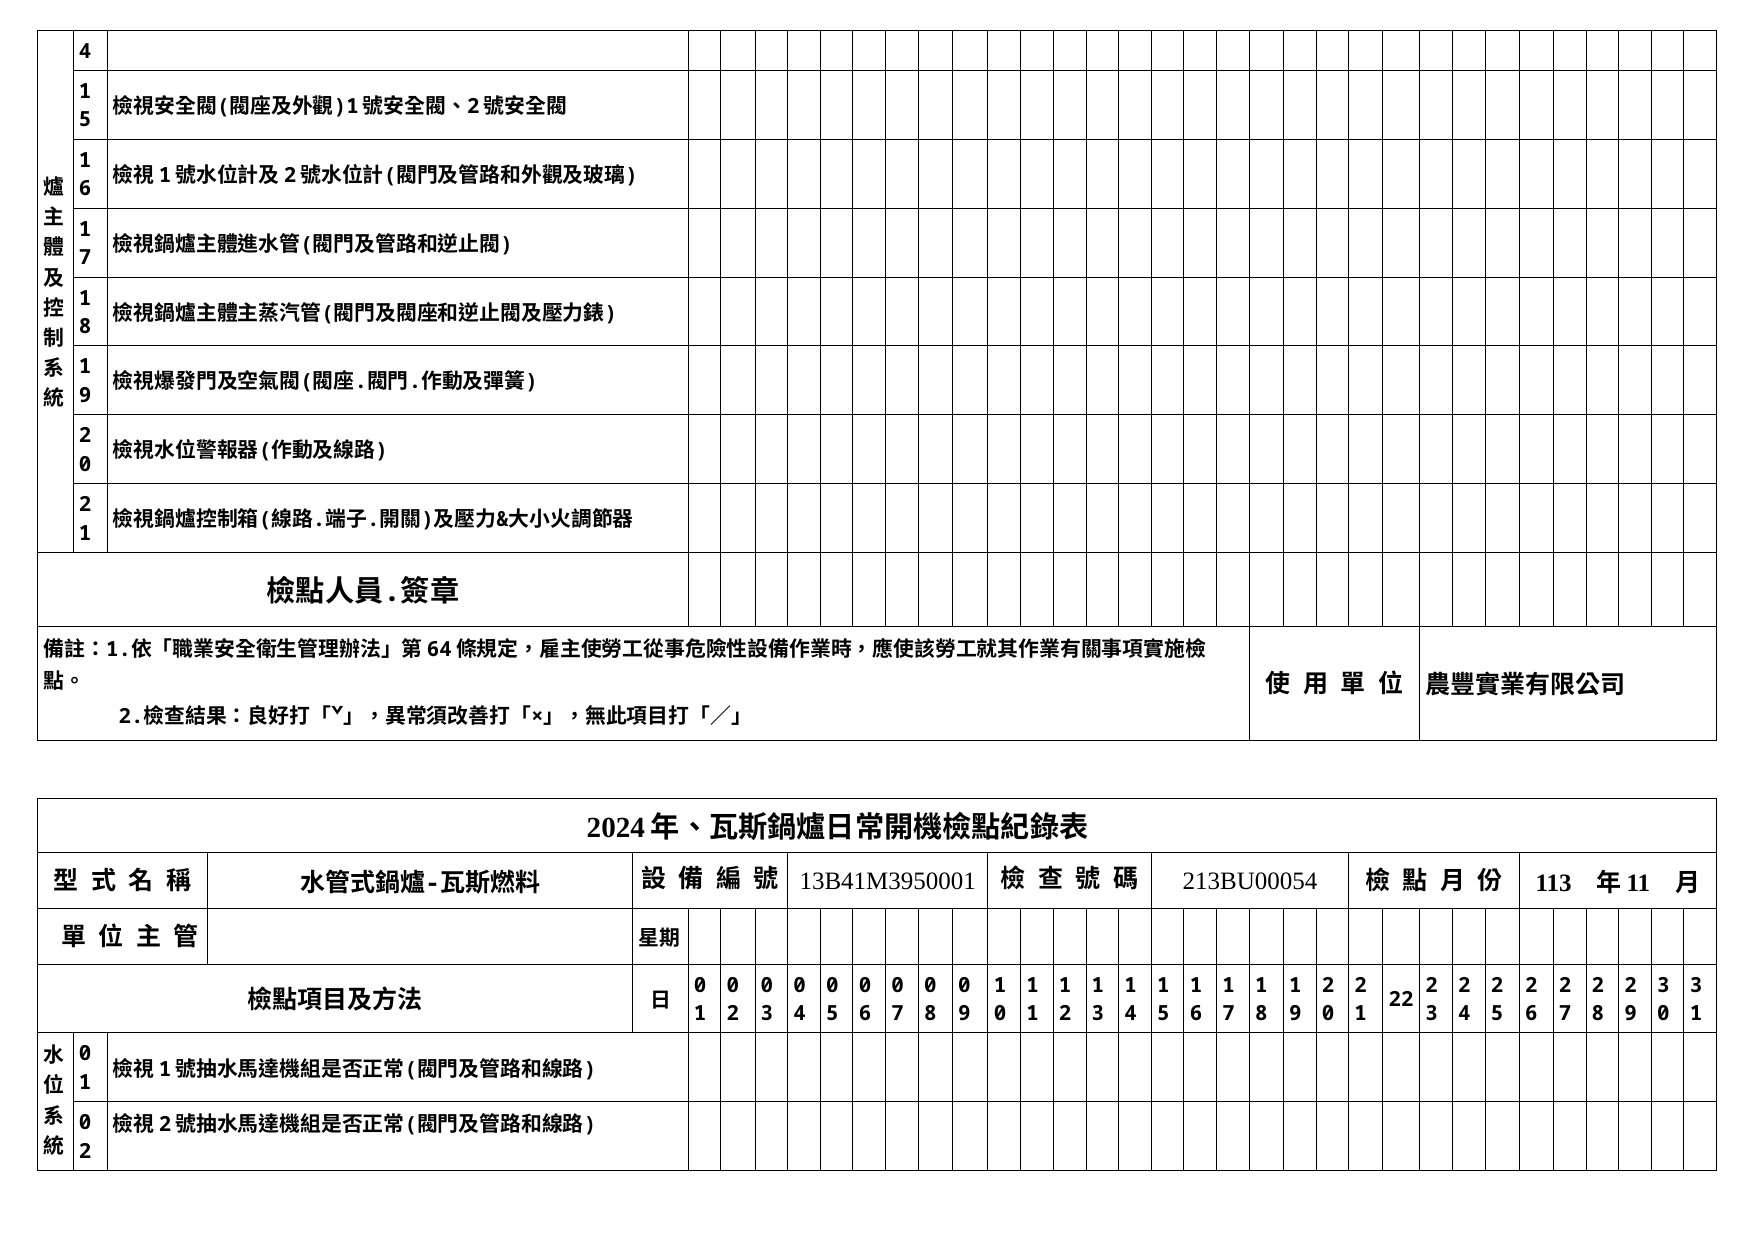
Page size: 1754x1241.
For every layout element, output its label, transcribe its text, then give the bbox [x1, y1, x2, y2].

table_cell [1087, 909, 1118, 963]
table_cell [1184, 1102, 1216, 1170]
table_cell 檢 點 月 份 [1349, 853, 1519, 908]
table_cell [1383, 31, 1419, 70]
table_cell [853, 909, 885, 963]
table_cell [1184, 553, 1216, 626]
table_cell [1486, 553, 1519, 626]
table_cell 設 備 編 號 [633, 853, 787, 908]
table_cell [756, 909, 787, 963]
table_cell [1119, 909, 1151, 963]
table_cell [689, 415, 720, 483]
table_cell [919, 31, 952, 70]
table_cell [1184, 31, 1216, 70]
table_cell 檢視1號水位計及2號水位計(閥門及管路和外觀及玻璃) [108, 140, 688, 208]
table_cell [788, 140, 820, 208]
table_cell 15 [1152, 965, 1183, 1032]
table_cell [689, 278, 720, 345]
table_cell [1284, 1033, 1316, 1101]
table_cell 檢點項目及方法 [38, 965, 632, 1032]
table_cell [108, 31, 688, 70]
table_cell [1152, 909, 1183, 963]
table_cell [1152, 1102, 1183, 1170]
table_cell [953, 553, 987, 626]
table_cell 27 [1554, 965, 1586, 1032]
table_cell [1684, 71, 1716, 139]
table_cell [1520, 140, 1553, 208]
table_cell [821, 140, 852, 208]
table_cell [1420, 1102, 1452, 1170]
table_cell [1453, 71, 1485, 139]
table_cell [821, 31, 852, 70]
table_cell [1119, 553, 1151, 626]
table_cell [1317, 31, 1348, 70]
table_cell [1184, 71, 1216, 139]
table_cell [919, 553, 952, 626]
table_cell [1054, 278, 1086, 345]
table_cell [721, 415, 755, 483]
table_cell [886, 31, 918, 70]
table_cell [1383, 553, 1419, 626]
table_cell [788, 415, 820, 483]
table_cell [1217, 31, 1249, 70]
table_cell [721, 31, 755, 70]
table_cell [1217, 1102, 1249, 1170]
table_cell [1486, 909, 1519, 963]
table_cell [1087, 553, 1118, 626]
table_cell [1684, 1102, 1716, 1170]
table_cell [1383, 909, 1419, 963]
table_cell [689, 553, 720, 626]
table_cell [1587, 1102, 1618, 1170]
table_cell [853, 278, 885, 345]
table_cell [756, 1102, 787, 1170]
table_cell [821, 71, 852, 139]
table_cell [1453, 553, 1485, 626]
table_cell [886, 71, 918, 139]
table_cell [1420, 278, 1452, 345]
table_cell [1420, 1033, 1452, 1101]
table_cell [788, 209, 820, 276]
table_cell [1652, 553, 1683, 626]
table_cell 15 [74, 71, 107, 139]
table_cell [1054, 415, 1086, 483]
table_cell [1420, 484, 1452, 552]
table_cell [1520, 278, 1553, 345]
table_cell [853, 1033, 885, 1101]
table_cell [919, 140, 952, 208]
table_cell [1317, 346, 1348, 414]
table_cell [1250, 209, 1283, 276]
table_cell 28 [1587, 965, 1618, 1032]
table_cell 16 [74, 140, 107, 208]
table_cell 113 年11 月 [1520, 853, 1716, 908]
table_cell [721, 1033, 755, 1101]
table_cell [853, 1102, 885, 1170]
table_cell [1520, 31, 1553, 70]
table_cell [1317, 140, 1348, 208]
table_cell [1021, 1033, 1053, 1101]
table_cell [1021, 140, 1053, 208]
table_cell [1619, 553, 1651, 626]
table_cell [853, 346, 885, 414]
table_cell [1317, 1102, 1348, 1170]
table_cell [1486, 1033, 1519, 1101]
table_cell [1486, 1102, 1519, 1170]
table_cell [988, 71, 1020, 139]
table_cell [1420, 553, 1452, 626]
table_cell [1284, 346, 1316, 414]
table_cell [1349, 346, 1382, 414]
table_cell 23 [1420, 965, 1452, 1032]
table_cell 18 [1250, 965, 1283, 1032]
table_cell [756, 1033, 787, 1101]
table_cell [1520, 346, 1553, 414]
table_cell [1554, 140, 1586, 208]
table_cell [1453, 140, 1485, 208]
table_cell 08 [919, 965, 952, 1032]
table_cell [689, 1033, 720, 1101]
table_cell [1587, 278, 1618, 345]
table_cell [1349, 31, 1382, 70]
table_cell [1520, 1033, 1553, 1101]
table_cell [1383, 71, 1419, 139]
table_cell [1217, 484, 1249, 552]
table_cell [1619, 346, 1651, 414]
table_cell [1184, 1033, 1216, 1101]
table_cell [1054, 484, 1086, 552]
table_cell [689, 909, 720, 963]
table_cell [1486, 31, 1519, 70]
table_cell [689, 346, 720, 414]
table_cell [919, 278, 952, 345]
table_cell 31 [1684, 965, 1716, 1032]
table_cell 20 [74, 415, 107, 483]
table_cell 爐 主體及 控制系 統 [38, 31, 73, 552]
table_cell [1054, 1033, 1086, 1101]
table_cell [1587, 909, 1618, 963]
table_cell [1317, 1033, 1348, 1101]
table_cell [1184, 346, 1216, 414]
table_cell [1486, 278, 1519, 345]
table_cell [1217, 1033, 1249, 1101]
table_cell [1250, 71, 1283, 139]
table_cell [1486, 484, 1519, 552]
table_cell 13B41M3950001 [788, 853, 987, 908]
table_cell [1420, 415, 1452, 483]
table_cell [1349, 1033, 1382, 1101]
table_cell [756, 209, 787, 276]
table_cell 20 [1317, 965, 1348, 1032]
table_cell [886, 278, 918, 345]
table_cell [1087, 1102, 1118, 1170]
table_cell [1587, 140, 1618, 208]
table_cell [756, 71, 787, 139]
table_cell 06 [853, 965, 885, 1032]
table_cell 25 [1486, 965, 1519, 1032]
table_cell [1587, 346, 1618, 414]
table_cell [1619, 31, 1651, 70]
table_cell 10 [988, 965, 1020, 1032]
table_cell 日 [633, 965, 688, 1032]
table_cell [1349, 484, 1382, 552]
table_cell [1217, 140, 1249, 208]
table_cell [721, 209, 755, 276]
table_cell [721, 909, 755, 963]
table_cell [1554, 909, 1586, 963]
table_cell [1119, 415, 1151, 483]
table_cell [1087, 1033, 1118, 1101]
table_cell [1619, 140, 1651, 208]
table_cell [756, 31, 787, 70]
table_cell [788, 1033, 820, 1101]
table_cell [1021, 278, 1053, 345]
table_cell [1652, 415, 1683, 483]
table_cell [1054, 1102, 1086, 1170]
table_cell [1619, 209, 1651, 276]
table_cell 檢點人員.簽章 [38, 553, 688, 626]
table_cell 檢視鍋爐主體進水管(閥門及管路和逆止閥) [108, 209, 688, 276]
table_cell [1420, 140, 1452, 208]
table_cell [1383, 278, 1419, 345]
table_cell [953, 909, 987, 963]
table_cell [1684, 31, 1716, 70]
table_cell 型 式 名 稱 [38, 853, 207, 908]
table_cell [788, 909, 820, 963]
table_cell [1383, 209, 1419, 276]
table_cell [988, 1102, 1020, 1170]
table_cell [821, 909, 852, 963]
table_cell [721, 71, 755, 139]
table_cell [1349, 71, 1382, 139]
table_cell [1087, 346, 1118, 414]
table_cell [1284, 1102, 1316, 1170]
table_cell [1619, 278, 1651, 345]
table_cell [988, 909, 1020, 963]
table_cell [1619, 1033, 1651, 1101]
table_cell [1420, 209, 1452, 276]
table_cell [1119, 278, 1151, 345]
table_cell [1554, 1102, 1586, 1170]
table_cell [886, 415, 918, 483]
table_cell [953, 346, 987, 414]
table_cell [1453, 31, 1485, 70]
table_cell [1054, 553, 1086, 626]
table_cell [1587, 209, 1618, 276]
table_cell [1152, 31, 1183, 70]
table_cell 01 [74, 1033, 107, 1101]
table_cell [1054, 140, 1086, 208]
table_cell [853, 71, 885, 139]
table_cell 04 [788, 965, 820, 1032]
table_cell [1152, 140, 1183, 208]
table_cell [1021, 909, 1053, 963]
table_cell [1486, 346, 1519, 414]
table_cell [1554, 31, 1586, 70]
table_cell [1119, 71, 1151, 139]
table_cell [953, 1033, 987, 1101]
table_cell [1217, 553, 1249, 626]
table_cell [1054, 71, 1086, 139]
table_cell [1119, 209, 1151, 276]
table_cell [853, 415, 885, 483]
table_cell [1317, 415, 1348, 483]
table_cell [1184, 484, 1216, 552]
table_cell [988, 346, 1020, 414]
table_cell [1217, 909, 1249, 963]
table_cell [821, 415, 852, 483]
table_cell [1453, 484, 1485, 552]
table_cell [1554, 553, 1586, 626]
table_cell [1684, 346, 1716, 414]
table_cell [1284, 278, 1316, 345]
table_cell [1152, 415, 1183, 483]
table_cell [1520, 909, 1553, 963]
table_cell [1684, 909, 1716, 963]
table_cell [919, 909, 952, 963]
table_cell [1119, 1102, 1151, 1170]
table_cell [1021, 31, 1053, 70]
table_cell [1021, 553, 1053, 626]
table_cell [1184, 140, 1216, 208]
table_cell [1284, 209, 1316, 276]
table_cell [689, 484, 720, 552]
table_cell [1520, 209, 1553, 276]
table_cell [853, 484, 885, 552]
table_cell [721, 346, 755, 414]
table_cell [988, 278, 1020, 345]
table_cell 檢視鍋爐主體主蒸汽管(閥門及閥座和逆止閥及壓力錶) [108, 278, 688, 345]
table_cell [1021, 484, 1053, 552]
table_cell 17 [1217, 965, 1249, 1032]
table_cell [1217, 346, 1249, 414]
table_cell 備註：1.依「職業安全衛生管理辦法」第64條規定，雇主使勞工從事危險性設備作業時，應使該勞工就其作業有關事項實施檢點。 2.檢查結果：良好打「ˇ」，異常須改善打「×」，無此項目打「∕」 [38, 627, 1249, 740]
table_cell [721, 140, 755, 208]
table_cell [1684, 140, 1716, 208]
table_cell [1554, 484, 1586, 552]
table_cell [1383, 1033, 1419, 1101]
table_cell [919, 346, 952, 414]
table_cell 01 [689, 965, 720, 1032]
table_cell [1520, 415, 1553, 483]
table_cell [1684, 484, 1716, 552]
table_cell [1250, 1102, 1283, 1170]
table_cell [1250, 553, 1283, 626]
table_cell [919, 1102, 952, 1170]
table_cell 檢視爆發門及空氣閥(閥座.閥門.作動及彈簧) [108, 346, 688, 414]
table_cell [853, 140, 885, 208]
table_cell [1453, 278, 1485, 345]
table_cell 18 [74, 278, 107, 345]
table_cell [1087, 209, 1118, 276]
table_cell [919, 484, 952, 552]
table_cell [1152, 553, 1183, 626]
table_cell [1087, 140, 1118, 208]
table_cell 水管式鍋爐-瓦斯燃料 [208, 853, 632, 908]
table_cell [1087, 278, 1118, 345]
table_cell [1349, 553, 1382, 626]
table_cell [988, 484, 1020, 552]
table_cell 檢視1號抽水馬達機組是否正常(閥門及管路和線路) [108, 1033, 688, 1101]
table_cell [1317, 553, 1348, 626]
table_cell [1184, 209, 1216, 276]
table_cell [1619, 909, 1651, 963]
table_cell [1486, 209, 1519, 276]
table_cell [1554, 71, 1586, 139]
table_cell [886, 553, 918, 626]
table_cell [1684, 209, 1716, 276]
table_cell [1119, 346, 1151, 414]
table_cell [1383, 415, 1419, 483]
table_cell [953, 1102, 987, 1170]
table_cell 24 [1453, 965, 1485, 1032]
table_cell 02 [721, 965, 755, 1032]
table_cell 4 [74, 31, 107, 70]
table_cell [1349, 278, 1382, 345]
table_cell 26 [1520, 965, 1553, 1032]
table_cell [953, 484, 987, 552]
table_cell 農豐實業有限公司 [1420, 627, 1716, 740]
table_cell [788, 278, 820, 345]
table_cell [886, 140, 918, 208]
table_cell [1217, 209, 1249, 276]
table_cell [1152, 209, 1183, 276]
table_cell [886, 484, 918, 552]
table_cell [1554, 1033, 1586, 1101]
table_cell 檢視水位警報器(作動及線路) [108, 415, 688, 483]
table_cell 30 [1652, 965, 1683, 1032]
table_cell [721, 278, 755, 345]
table_cell [886, 909, 918, 963]
table_cell 22 [1383, 965, 1419, 1032]
table_cell [1587, 71, 1618, 139]
table_cell [1284, 553, 1316, 626]
table_cell [1383, 484, 1419, 552]
table_cell 檢視2號抽水馬達機組是否正常(閥門及管路和線路) [108, 1102, 688, 1170]
table_cell [1021, 346, 1053, 414]
table_cell 05 [821, 965, 852, 1032]
table_cell [788, 553, 820, 626]
table_cell [1217, 278, 1249, 345]
table_cell [1284, 71, 1316, 139]
table_cell 19 [74, 346, 107, 414]
table_cell [1349, 209, 1382, 276]
table_cell [1250, 346, 1283, 414]
table_cell [788, 346, 820, 414]
table_cell 21 [1349, 965, 1382, 1032]
table_cell [1152, 1033, 1183, 1101]
table_cell [1021, 415, 1053, 483]
table_cell 17 [74, 209, 107, 276]
table_cell [1554, 346, 1586, 414]
table_cell [1217, 415, 1249, 483]
table_cell [721, 553, 755, 626]
table_cell [756, 140, 787, 208]
table_cell [1349, 909, 1382, 963]
table_cell [1152, 278, 1183, 345]
table_cell [1317, 209, 1348, 276]
table_cell [756, 484, 787, 552]
table_cell [689, 209, 720, 276]
table_cell [721, 1102, 755, 1170]
table_cell [1619, 71, 1651, 139]
table_cell [1087, 415, 1118, 483]
table_cell 07 [886, 965, 918, 1032]
table_cell [1119, 31, 1151, 70]
table_cell [1652, 278, 1683, 345]
table_cell [1021, 1102, 1053, 1170]
table_cell [1486, 71, 1519, 139]
table_cell [1054, 909, 1086, 963]
table_cell [1349, 415, 1382, 483]
table_cell [988, 1033, 1020, 1101]
table_cell [1587, 415, 1618, 483]
table_cell [1284, 909, 1316, 963]
table_cell 12 [1054, 965, 1086, 1032]
table_cell 星期 [633, 909, 688, 963]
table_cell 19 [1284, 965, 1316, 1032]
table_cell [1184, 278, 1216, 345]
table_cell [1420, 31, 1452, 70]
table_cell [1554, 278, 1586, 345]
table_cell [721, 484, 755, 552]
table_cell [886, 1102, 918, 1170]
table_cell [1453, 346, 1485, 414]
table_cell [689, 31, 720, 70]
table_cell [853, 31, 885, 70]
table_cell [1087, 71, 1118, 139]
table_cell 03 [756, 965, 787, 1032]
table_cell [1021, 209, 1053, 276]
table_cell [988, 209, 1020, 276]
table_cell [1054, 31, 1086, 70]
table_cell [1520, 484, 1553, 552]
table_cell [1652, 346, 1683, 414]
table_cell [1152, 346, 1183, 414]
table_cell [1486, 140, 1519, 208]
table_cell [788, 71, 820, 139]
table_cell [1250, 909, 1283, 963]
table_cell [1453, 1033, 1485, 1101]
table_cell [1619, 415, 1651, 483]
table_cell [1184, 415, 1216, 483]
table_cell [886, 209, 918, 276]
table_cell 使 用 單 位 [1250, 627, 1419, 740]
table_cell 檢 查 號 碼 [988, 853, 1151, 908]
table_cell 檢視安全閥(閥座及外觀)1號安全閥、2號安全閥 [108, 71, 688, 139]
table_cell [1554, 209, 1586, 276]
table_cell [1087, 484, 1118, 552]
table_cell [1684, 415, 1716, 483]
table_cell [689, 140, 720, 208]
table_cell [1250, 415, 1283, 483]
table_cell [821, 278, 852, 345]
table_cell [1652, 1102, 1683, 1170]
table_cell 水 位 系 統 [38, 1033, 73, 1170]
table_cell [1619, 1102, 1651, 1170]
table_header 2024年、瓦斯鍋爐日常開機檢點紀錄表 [38, 799, 1716, 852]
table_cell [1453, 415, 1485, 483]
table_cell [788, 1102, 820, 1170]
table_cell [1652, 484, 1683, 552]
table_cell [1317, 278, 1348, 345]
table_cell [1684, 553, 1716, 626]
table_cell [1587, 31, 1618, 70]
table_cell [756, 553, 787, 626]
table_cell [821, 346, 852, 414]
table_cell [1619, 484, 1651, 552]
table_cell [1087, 31, 1118, 70]
table_cell [1152, 484, 1183, 552]
table_cell [988, 553, 1020, 626]
table_cell [1383, 346, 1419, 414]
table_cell [1587, 1033, 1618, 1101]
table_cell [1486, 415, 1519, 483]
table_cell 213BU00054 [1152, 853, 1348, 908]
table_cell [1652, 71, 1683, 139]
table_cell [853, 553, 885, 626]
table_cell [756, 346, 787, 414]
table_cell [988, 140, 1020, 208]
table_cell [1520, 1102, 1553, 1170]
table_cell [953, 71, 987, 139]
table_cell [1420, 71, 1452, 139]
table_cell 21 [74, 484, 107, 552]
table_cell [953, 278, 987, 345]
table_cell [1184, 909, 1216, 963]
table_cell [1554, 415, 1586, 483]
table_cell 29 [1619, 965, 1651, 1032]
table_cell [1652, 140, 1683, 208]
table_cell [1250, 278, 1283, 345]
table_cell [886, 1033, 918, 1101]
table_cell [919, 209, 952, 276]
table_cell [953, 209, 987, 276]
table_cell [1652, 909, 1683, 963]
table_cell [1284, 415, 1316, 483]
table_cell [1652, 1033, 1683, 1101]
table_cell [1587, 484, 1618, 552]
table_cell [1284, 484, 1316, 552]
table_cell [1152, 71, 1183, 139]
table_cell [1520, 553, 1553, 626]
table_cell [953, 140, 987, 208]
table_cell [988, 415, 1020, 483]
table_cell [1284, 31, 1316, 70]
table_cell [821, 1102, 852, 1170]
table_cell [208, 909, 632, 963]
table_cell [1217, 71, 1249, 139]
table_cell [821, 484, 852, 552]
table_cell 02 [74, 1102, 107, 1170]
table_cell [788, 484, 820, 552]
table_cell [919, 71, 952, 139]
table_cell [1250, 484, 1283, 552]
table_cell [953, 31, 987, 70]
table_cell [1349, 1102, 1382, 1170]
table_cell [1021, 71, 1053, 139]
table_cell [1587, 553, 1618, 626]
table_cell [821, 1033, 852, 1101]
table_cell 14 [1119, 965, 1151, 1032]
table_cell [756, 278, 787, 345]
table_cell [1119, 484, 1151, 552]
table_cell [1420, 346, 1452, 414]
table_cell [1054, 209, 1086, 276]
table_cell [919, 415, 952, 483]
table_cell [1684, 278, 1716, 345]
table_cell [1684, 1033, 1716, 1101]
table_cell [689, 71, 720, 139]
table_cell [1250, 140, 1283, 208]
table_cell [1317, 71, 1348, 139]
table_cell 檢視鍋爐控制箱(線路.端子.開關)及壓力&大小火調節器 [108, 484, 688, 552]
table_cell [1420, 909, 1452, 963]
table_cell [853, 209, 885, 276]
table_cell [756, 415, 787, 483]
table_cell [788, 31, 820, 70]
table_cell [1317, 484, 1348, 552]
table_cell 11 [1021, 965, 1053, 1032]
table_cell [1317, 909, 1348, 963]
table_cell [953, 415, 987, 483]
table_cell [886, 346, 918, 414]
table_cell [1250, 31, 1283, 70]
table_cell [919, 1033, 952, 1101]
table_cell [1250, 1033, 1283, 1101]
table_cell [1119, 1033, 1151, 1101]
table_cell [1453, 209, 1485, 276]
table_cell [821, 553, 852, 626]
table_cell 16 [1184, 965, 1216, 1032]
table_cell [1652, 209, 1683, 276]
table_cell [1284, 140, 1316, 208]
table_cell [1453, 909, 1485, 963]
table_cell [1054, 346, 1086, 414]
table_cell [1383, 1102, 1419, 1170]
table_cell [689, 1102, 720, 1170]
table_cell [1453, 1102, 1485, 1170]
table_cell [1349, 140, 1382, 208]
table_cell [988, 31, 1020, 70]
table_cell 單 位 主 管 [38, 909, 207, 963]
table_cell [1119, 140, 1151, 208]
table_cell [821, 209, 852, 276]
table_cell 13 [1087, 965, 1118, 1032]
table_cell 09 [953, 965, 987, 1032]
table_cell [1520, 71, 1553, 139]
table_cell [1652, 31, 1683, 70]
table_cell [1383, 140, 1419, 208]
